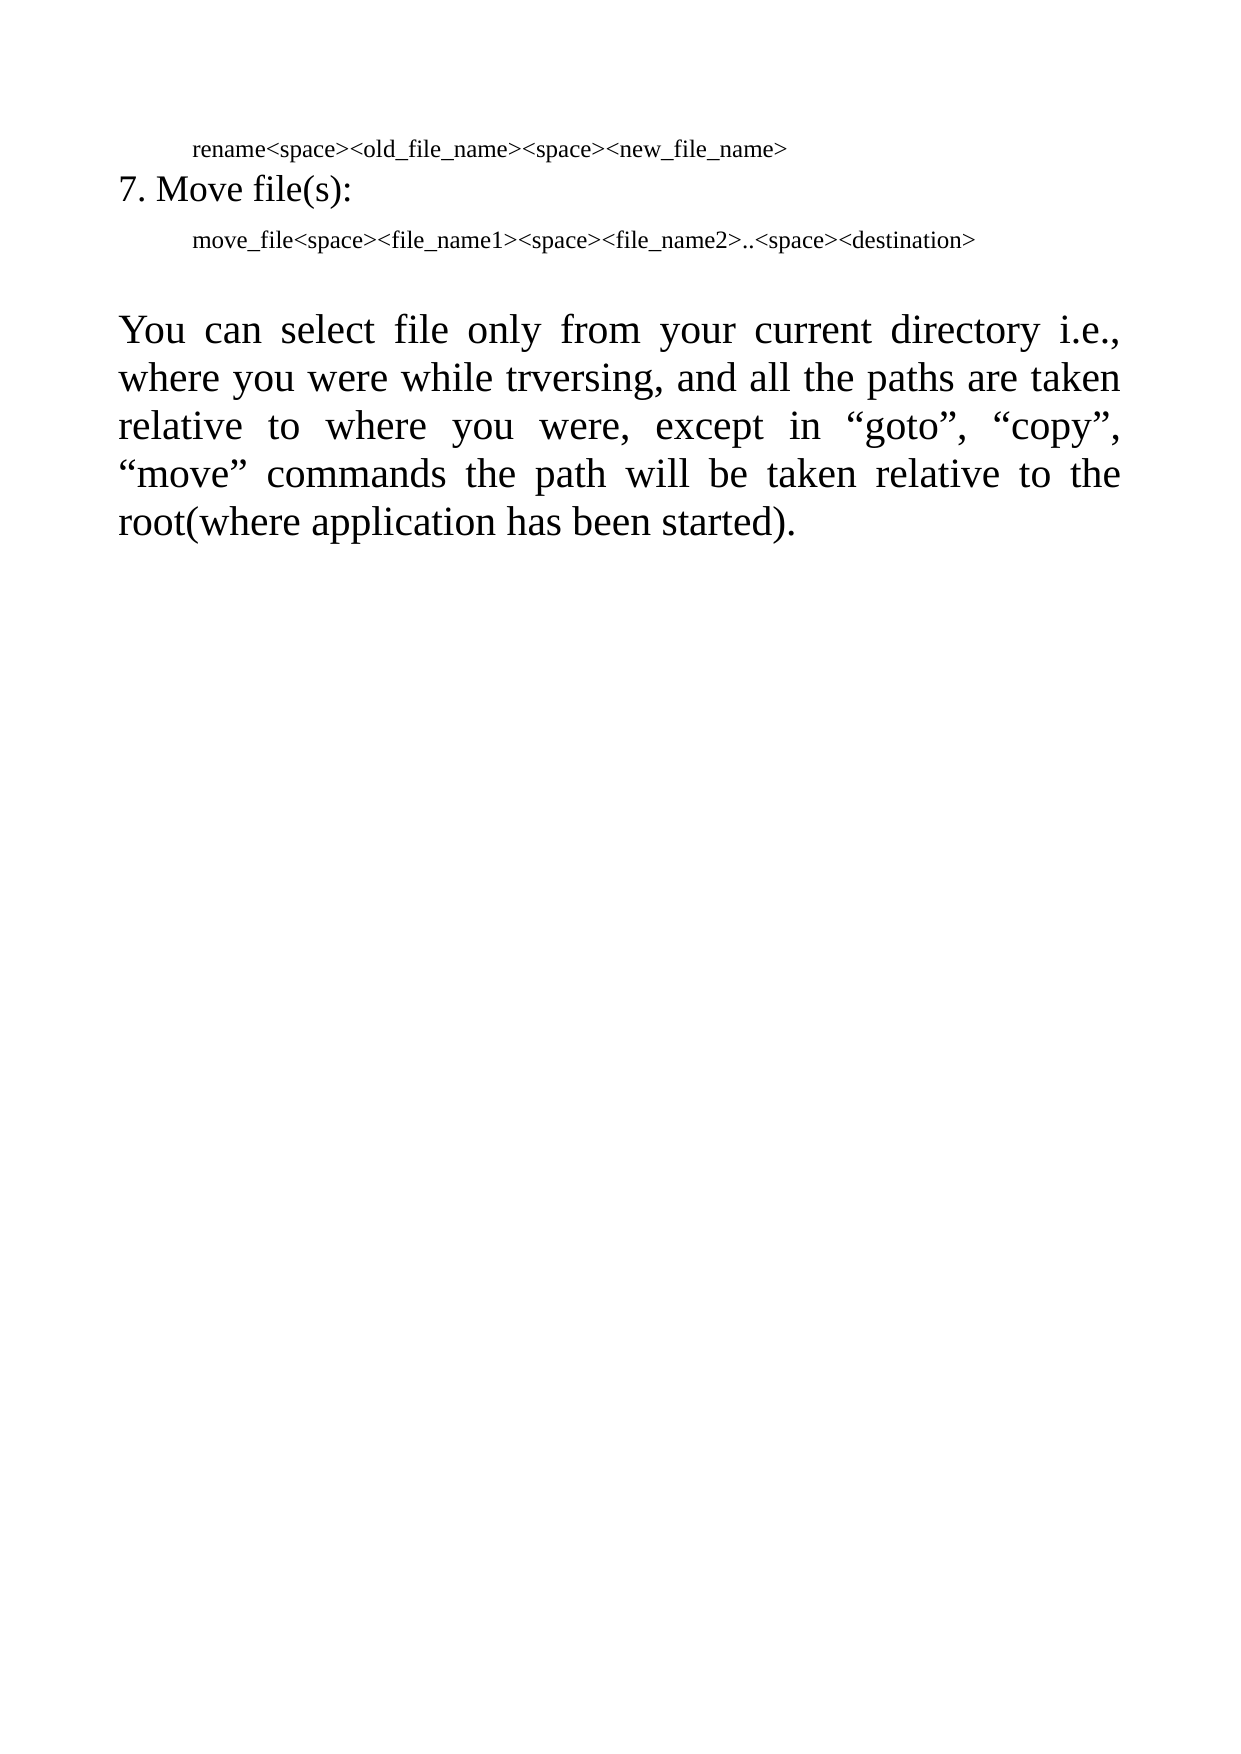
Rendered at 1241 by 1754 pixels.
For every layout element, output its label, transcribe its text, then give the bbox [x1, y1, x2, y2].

text 7. Move file(s): [118, 166, 1122, 209]
text rename<space><old_file_name><space><new_file_name> [118, 118, 1122, 166]
text move_file<space><file_name1><space><file_name2>..<space><destination> [118, 209, 1122, 257]
text You can select file only from your current directory i.e., where you were while trversing, and all the paths are taken relative to where you were, except in “goto”, “copy”, “move” commands the path will be taken relative to the root(where application has been started). [118, 305, 1122, 544]
